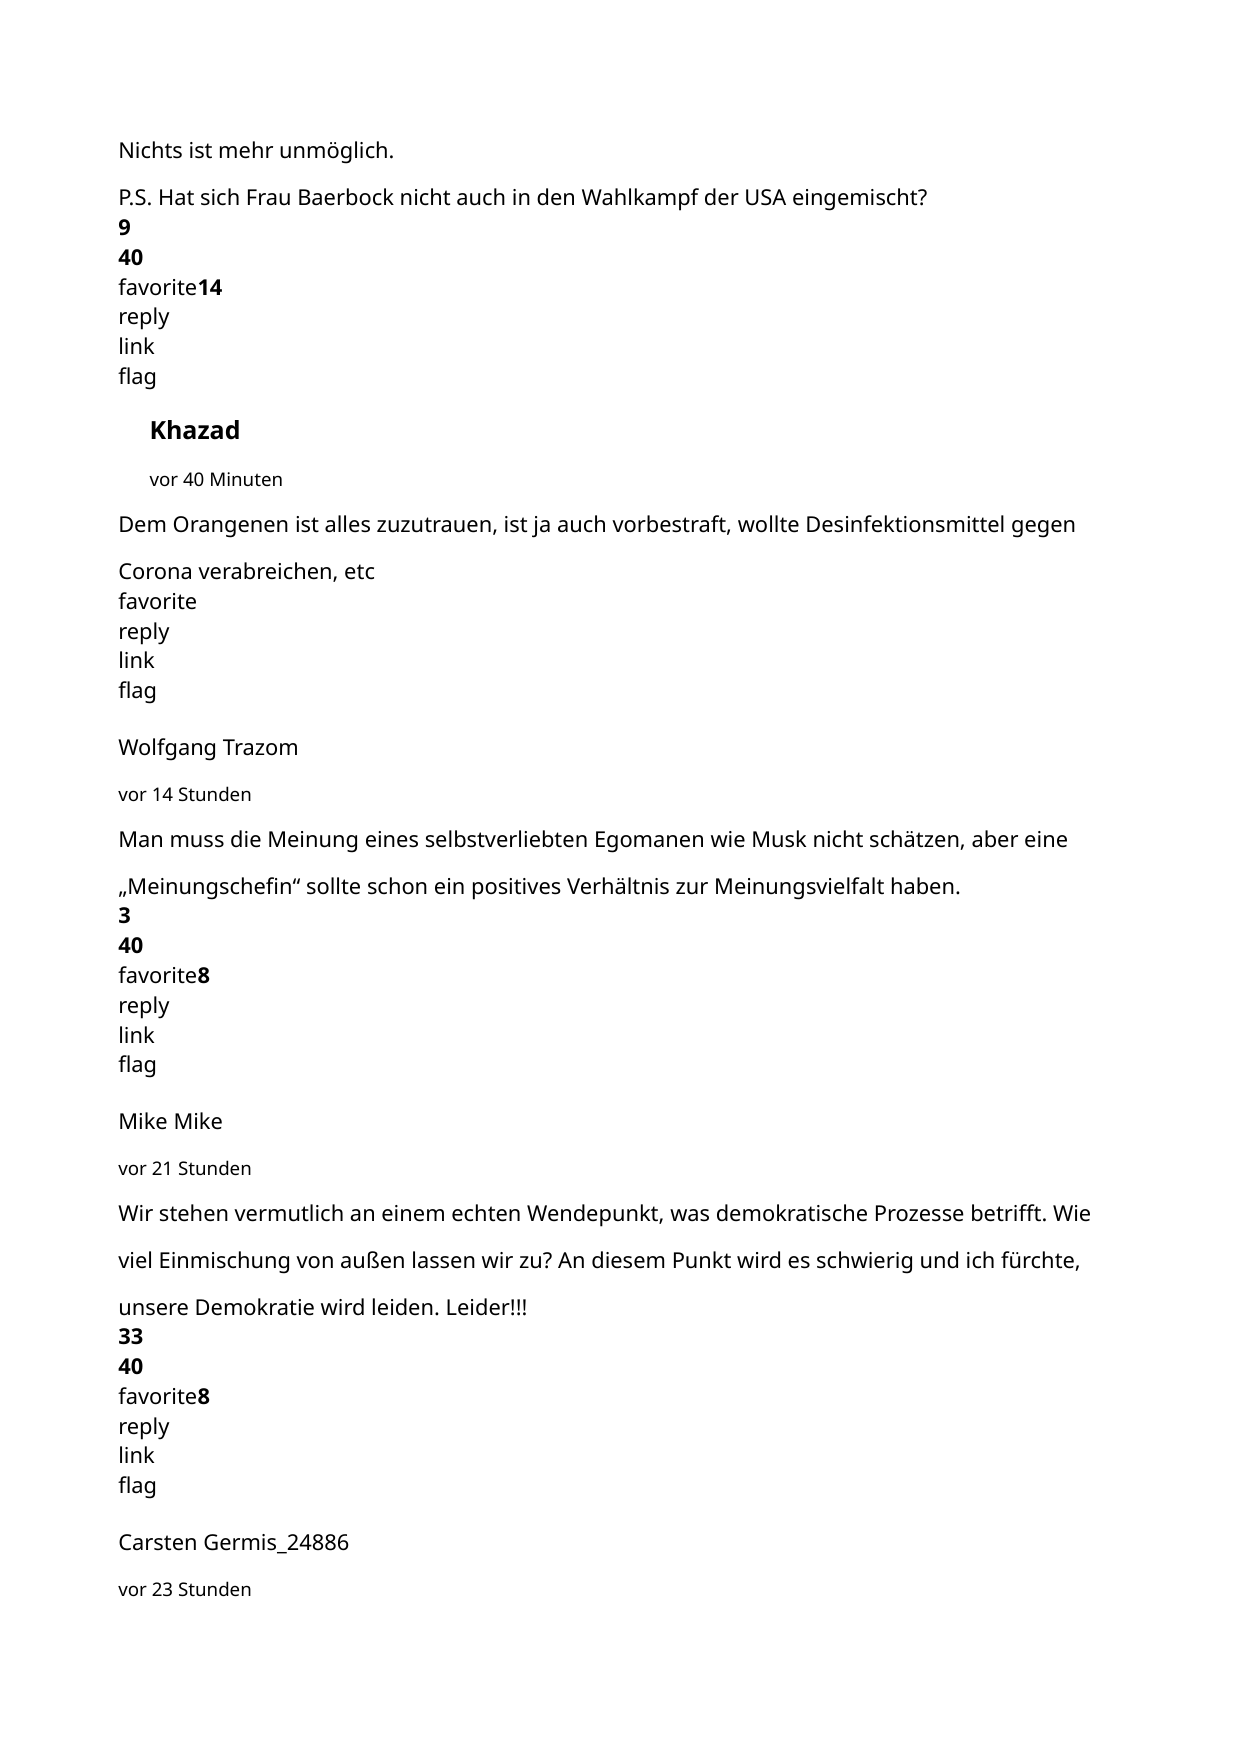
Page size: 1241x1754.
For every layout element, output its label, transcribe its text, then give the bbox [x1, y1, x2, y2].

text flag [118, 1049, 1122, 1079]
text 3 [118, 900, 1122, 930]
text vor 40 Minuten [149, 462, 1122, 492]
text Wir stehen vermutlich an einem echten Wendepunkt, was demokratische Prozesse betrifft. Wie viel Einmischung von außen lassen wir zu? An diesem Punkt wird es schwierig und ich fürchte, unsere Demokratie wird leiden. Leider!!! [118, 1181, 1122, 1321]
text Khazad [149, 406, 1114, 447]
text reply [118, 1411, 1122, 1441]
text 40 [118, 1351, 1122, 1381]
text Dem Orangenen ist alles zuzutrauen, ist ja auch vorbestraft, wollte Desinfektionsmittel gegen Corona verabreichen, etc [118, 492, 1122, 586]
text link [118, 646, 1122, 675]
text vor 21 Stunden [118, 1151, 1122, 1181]
text 9 [118, 212, 1122, 242]
text favorite14 [118, 271, 1122, 301]
text link [118, 1019, 1122, 1049]
text favorite8 [118, 960, 1122, 990]
text link [118, 1441, 1122, 1470]
text reply [118, 990, 1122, 1019]
text flag [118, 675, 1122, 705]
text link [118, 331, 1122, 361]
text vor 14 Stunden [118, 777, 1122, 807]
text reply [118, 301, 1122, 331]
text Wolfgang Trazom [118, 721, 1114, 761]
text 40 [118, 242, 1122, 271]
text flag [118, 361, 1122, 391]
text vor 23 Stunden [118, 1572, 1122, 1602]
text favorite [118, 586, 1122, 616]
text Carsten Germis_24886 [118, 1516, 1114, 1556]
text reply [118, 616, 1122, 646]
text Nichts ist mehr unmöglich. P.S. Hat sich Frau Baerbock nicht auch in den Wahlkampf der USA eingemischt? [118, 118, 1122, 212]
text 33 [118, 1321, 1122, 1351]
text favorite8 [118, 1381, 1122, 1411]
text 40 [118, 930, 1122, 960]
text Man muss die Meinung eines selbstverliebten Egomanen wie Musk nicht schätzen, aber eine „Meinungschefin“ sollte schon ein positives Verhältnis zur Meinungsvielfalt haben. [118, 807, 1122, 900]
text Mike Mike [118, 1095, 1114, 1135]
text flag [118, 1470, 1122, 1500]
